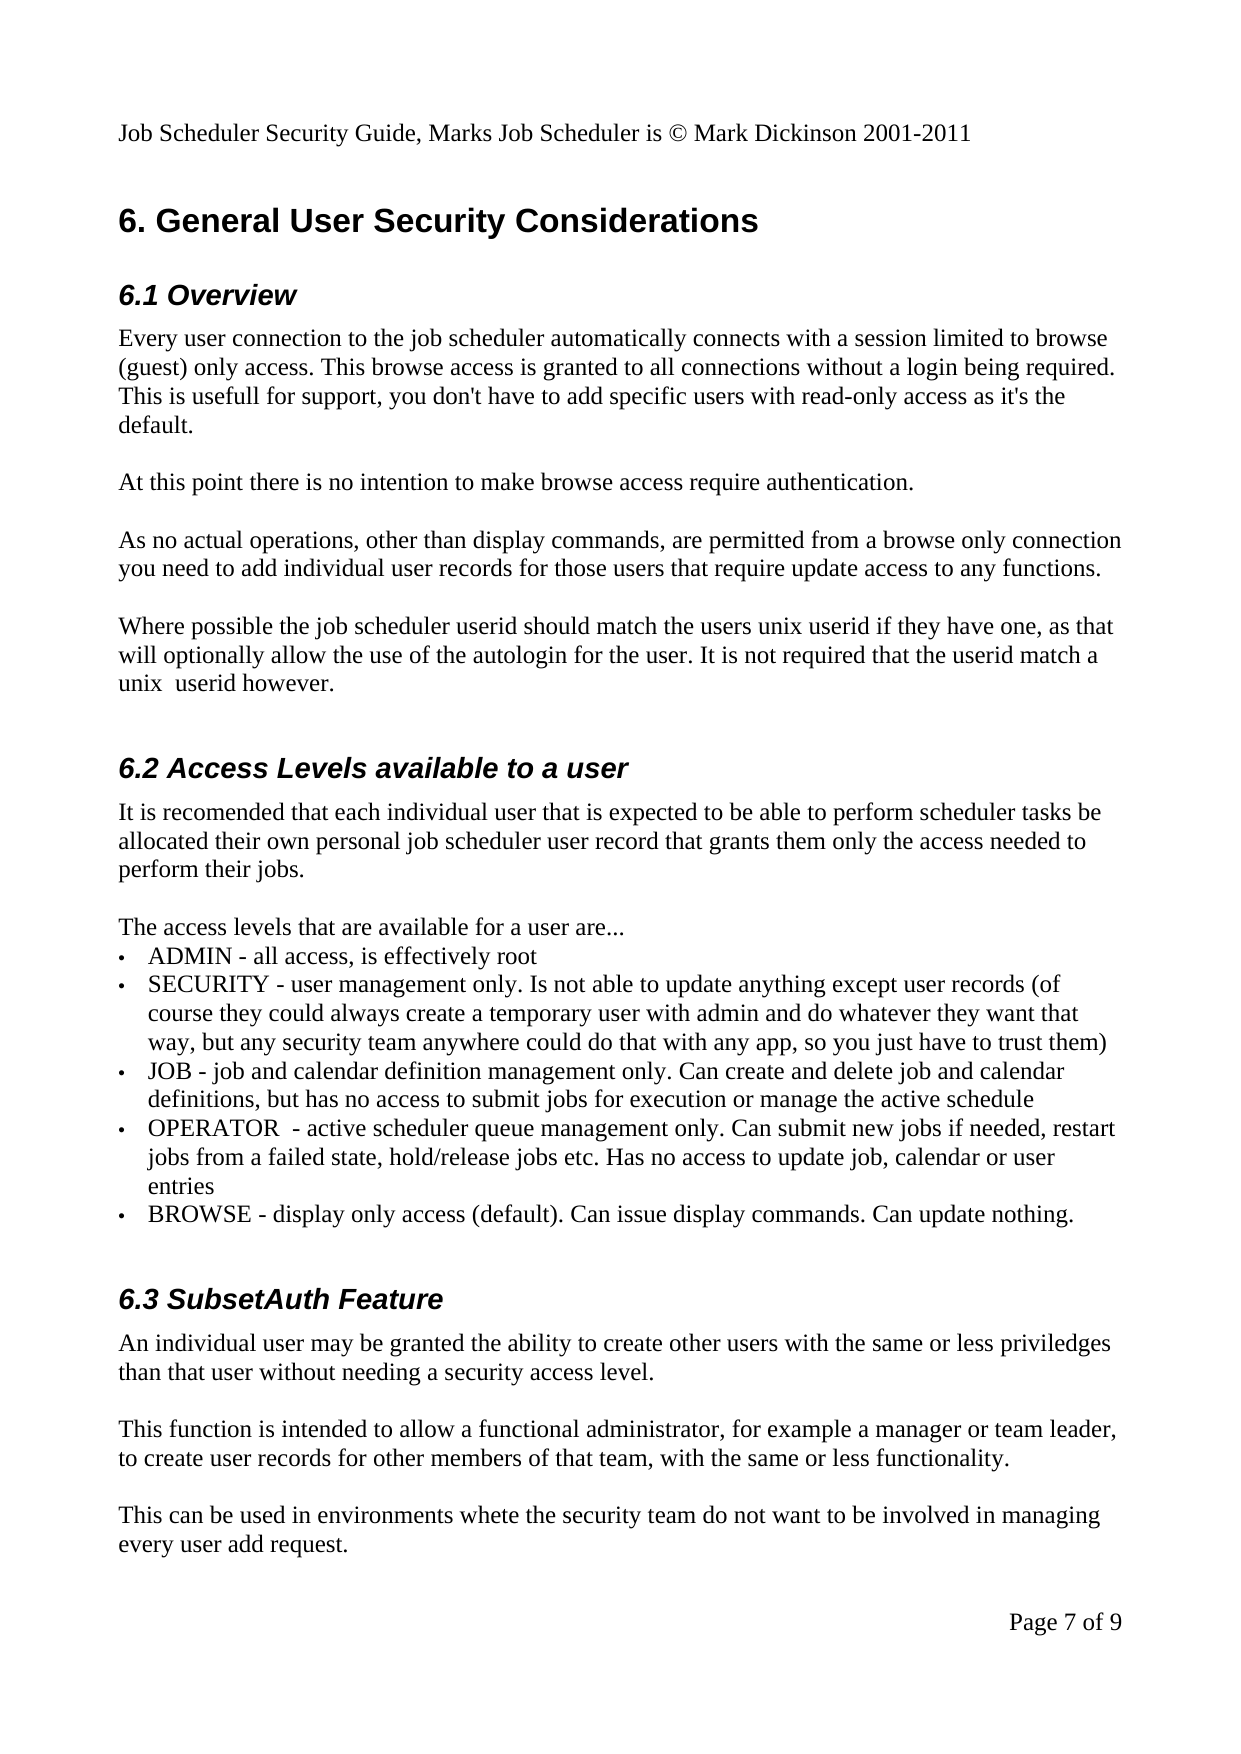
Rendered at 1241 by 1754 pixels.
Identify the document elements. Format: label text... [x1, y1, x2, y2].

list ADMIN - all access, is effectively root [118, 941, 1122, 969]
subtitle 6. General User Security Considerations [118, 201, 1122, 240]
list BROWSE - display only access (default). Can issue display commands. Can update nothing. [118, 1199, 1122, 1228]
text Where possible the job scheduler userid should match the users unix userid if they have one, as that will optionally allow the use of the autologin for the user. It is not required that the userid match a unix userid however. [118, 611, 1122, 697]
subtitle 6.3 SubsetAuth Feature [118, 1282, 1122, 1316]
text Every user connection to the job scheduler automatically connects with a session limited to browse (guest) only access. This browse access is granted to all connections without a login being required. This is usefull for support, you don't have to add specific users with read-only access as it's the default. [118, 323, 1122, 438]
list JOB - job and calendar definition management only. Can create and delete job and calendar definitions, but has no access to submit jobs for execution or manage the active schedule [118, 1056, 1122, 1113]
text This function is intended to allow a functional administrator, for example a manager or team leader, to create user records for other members of that team, with the same or less functionality. [118, 1414, 1122, 1472]
text It is recomended that each individual user that is expected to be able to perform scheduler tasks be allocated their own personal job scheduler user record that grants them only the access needed to perform their jobs. [118, 797, 1122, 883]
list OPERATOR - active scheduler queue management only. Can submit new jobs if needed, restart jobs from a failed state, hold/release jobs etc. Has no access to update job, calendar or user entries [118, 1113, 1122, 1199]
text The access levels that are available for a user are... [118, 912, 1122, 941]
text An individual user may be granted the ability to create other users with the same or less priviledges than that user without needing a security access level. [118, 1328, 1122, 1386]
list SECURITY - user management only. Is not able to update anything except user records (of course they could always create a temporary user with admin and do whatever they want that way, but any security team anywhere could do that with any app, so you just have to trust them) [118, 969, 1122, 1056]
text This can be used in environments whete the security team do not want to be involved in managing every user add request. [118, 1501, 1122, 1558]
text As no actual operations, other than display commands, are permitted from a browse only connection you need to add individual user records for those users that require update access to any functions. [118, 525, 1122, 582]
subtitle 6.2 Access Levels available to a user [118, 751, 1122, 784]
text At this point there is no intention to make browse access require authentication. [118, 467, 1122, 496]
subtitle 6.1 Overview [118, 277, 1122, 311]
